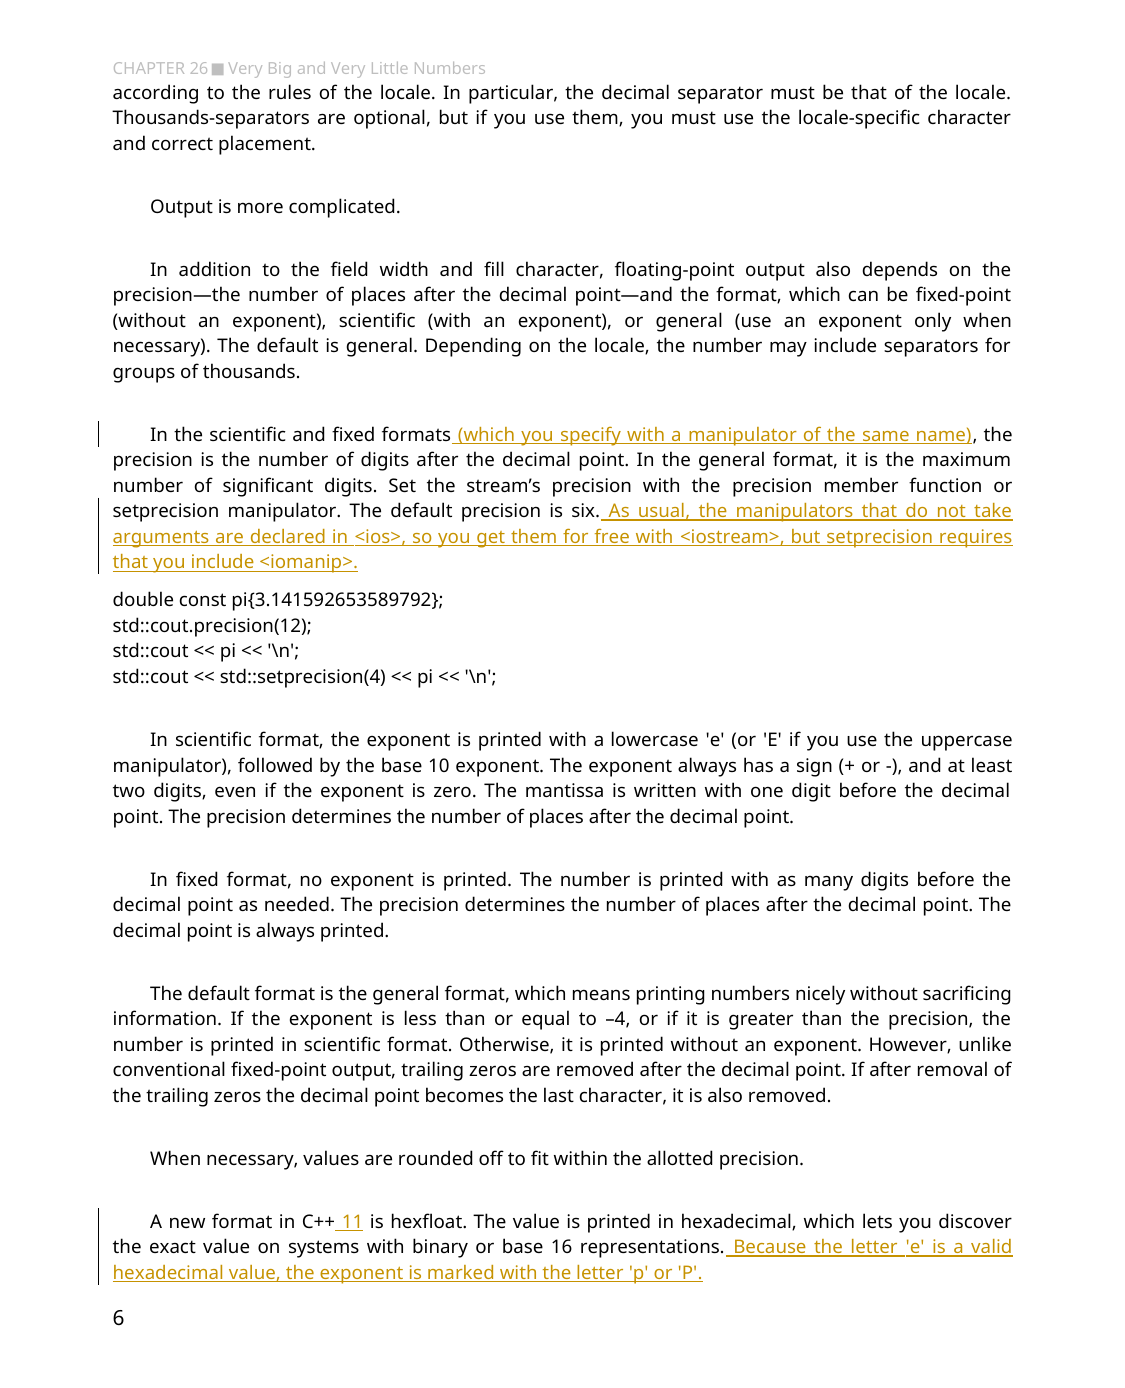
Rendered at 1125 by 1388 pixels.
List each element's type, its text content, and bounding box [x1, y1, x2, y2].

text that you include <iomanip>. [112, 546, 1012, 574]
text In scientific format, the exponent is printed with a lowercase 'e' (or 'E' if you use the uppercase manipulator), followed by the base 10 exponent. The exponent always has a sign (+ or -), and at least two digits, even if the exponent is zero. The mantissa is written with one digit before the decimal point. The precision determines the number of places after the decimal point. [112, 726, 1012, 828]
text In addition to the field width and fill character, floating-point output also depends on the precision—the number of places after the decimal point—and the format, which can be fixed-point (without an exponent), scientific (with an exponent), or general (use an exponent only when necessary). The default is general. Depending on the locale, the number may include separators for groups of thousands. [112, 256, 1012, 384]
text The default format is the general format, which means printing numbers nicely without sacrificing information. If the exponent is less than or equal to –4, or if it is greater than the precision, the number is printed in scientific format. Otherwise, it is printed without an exponent. However, unlike conventional fixed-point output, trailing zeros are removed after the decimal point. If after removal of the trailing zeros the decimal point becomes the last character, it is also removed. [112, 980, 1012, 1108]
text std::cout.precision(12); [112, 612, 1012, 638]
text according to the rules of the locale. In particular, the decimal separator must be that of the locale. Thousands-separators are optional, but if you use them, you must use the locale-specific character and correct placement. [112, 79, 1012, 156]
text In the scientific and fixed formats (which you specify with a manipulator of the same name), the precision is the number of digits after the decimal point. In the general format, it is the maximum number of significant digits. Set the stream’s precision with the precision member function or setprecision manipulator. The default precision is six. As usual, the manipulators that do not take arguments are declared in <ios>, so you get them for free with <iostream>, but setprecision requires [112, 421, 1012, 545]
text When necessary, values are rounded off to fit within the allotted precision. [112, 1145, 1012, 1171]
text double const pi{3.141592653589792}; [112, 587, 1012, 612]
text Output is more complicated. [112, 193, 1012, 218]
text In fixed format, no exponent is printed. The number is printed with as many digits before the decimal point as needed. The precision determines the number of places after the decimal point. The decimal point is always printed. [112, 866, 1012, 942]
text std::cout << pi << '\n'; [112, 638, 1012, 663]
text std::cout << std::setprecision(4) << pi << '\n'; [112, 663, 1012, 689]
text A new format in C++ 11 is hexfloat. The value is printed in hexadecimal, which lets you discover the exact value on systems with binary or base 16 representations. Because the letter 'e' is a valid hexadecimal value, the exponent is marked with the letter 'p' or 'P'. [112, 1208, 1012, 1285]
